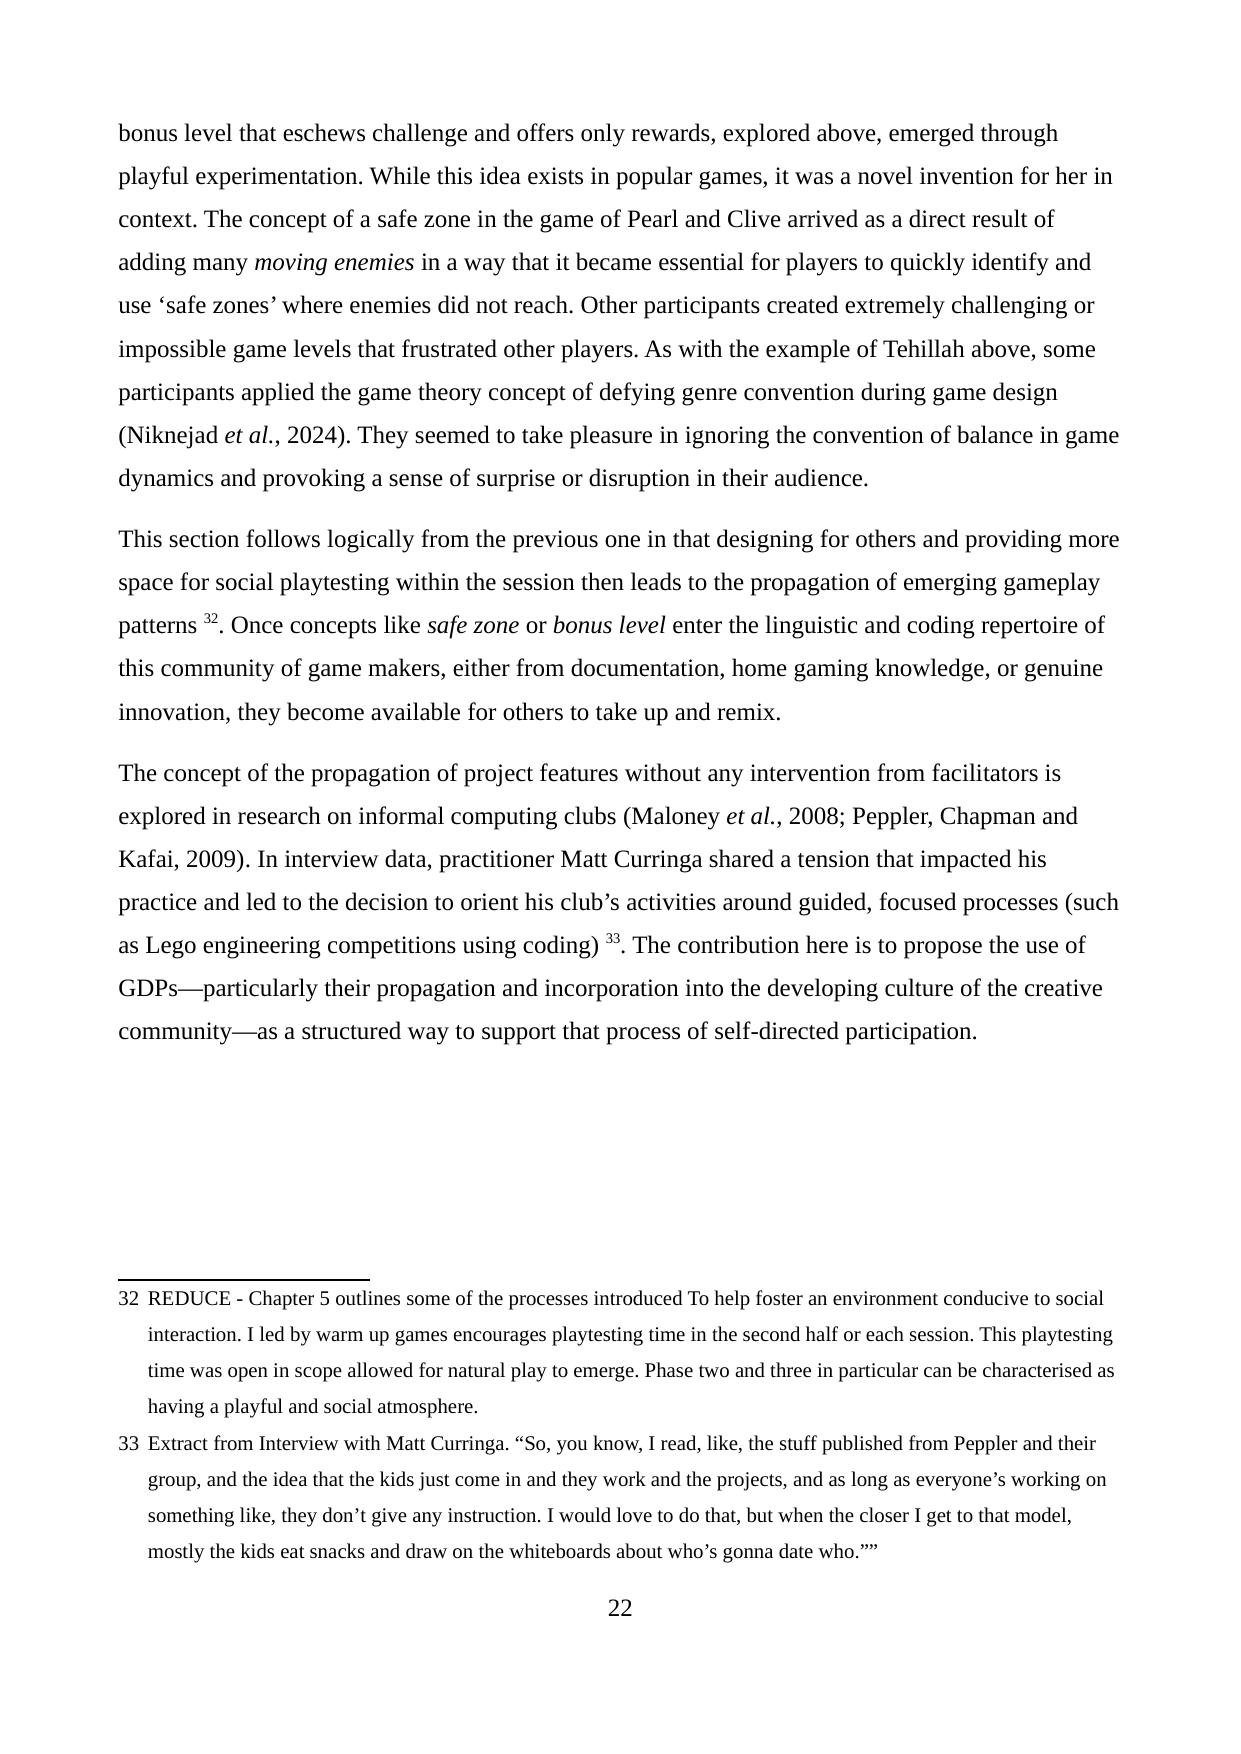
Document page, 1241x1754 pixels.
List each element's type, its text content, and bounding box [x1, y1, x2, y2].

text Extract from Interview with Matt Curringa. “So, you know, I read, like, the stuff published from Peppler and their group, and the idea that the kids just come in and they work and the projects, and as long as everyone’s working on something like, they don’t give any instruction. I would love to do that, but when the closer I get to that model, mostly the kids eat snacks and draw on the whiteboards about who’s gonna date who.”” [118, 1431, 1122, 1563]
text The concept of the propagation of project features without any intervention from facilitators is explored in research on informal computing clubs (Maloney et al., 2008; Peppler, Chapman and Kafai, 2009). In interview data, practitioner Matt Curringa shared a tension that impacted his practice and led to the decision to orient his club’s activities around guided, focused processes (such as Lego engineering competitions using coding) . The contribution here is to propose the use of GDPs—particularly their propagation and incorporation into the developing culture of the creative community—as a structured way to support that process of self-directed participation. [118, 758, 1122, 1045]
text bonus level that eschews challenge and offers only rewards, explored above, emerged through playful experimentation. While this idea exists in popular games, it was a novel invention for her in context. The concept of a safe zone in the game of Pearl and Clive arrived as a direct result of adding many moving enemies in a way that it became essential for players to quickly identify and use ‘safe zones’ where enemies did not reach. Other participants created extremely challenging or impossible game levels that frustrated other players. As with the example of Tehillah above, some participants applied the game theory concept of defying genre convention during game design (Niknejad et al., 2024). They seemed to take pleasure in ignoring the convention of balance in game dynamics and provoking a sense of surprise or disruption in their audience. [118, 118, 1122, 492]
text This section follows logically from the previous one in that designing for others and providing more space for social playtesting within the session then leads to the propagation of emerging gameplay patterns . Once concepts like safe zone or bonus level enter the linguistic and coding repertoire of this community of game makers, either from documentation, home gaming knowledge, or genuine innovation, they become available for others to take up and remix. [118, 524, 1122, 725]
text REDUCE - Chapter 5 outlines some of the processes introduced To help foster an environment conducive to social interaction. I led by warm up games encourages playtesting time in the second half or each session. This playtesting time was open in scope allowed for natural play to emerge. Phase two and three in particular can be characterised as having a playful and social atmosphere. [118, 1286, 1122, 1418]
